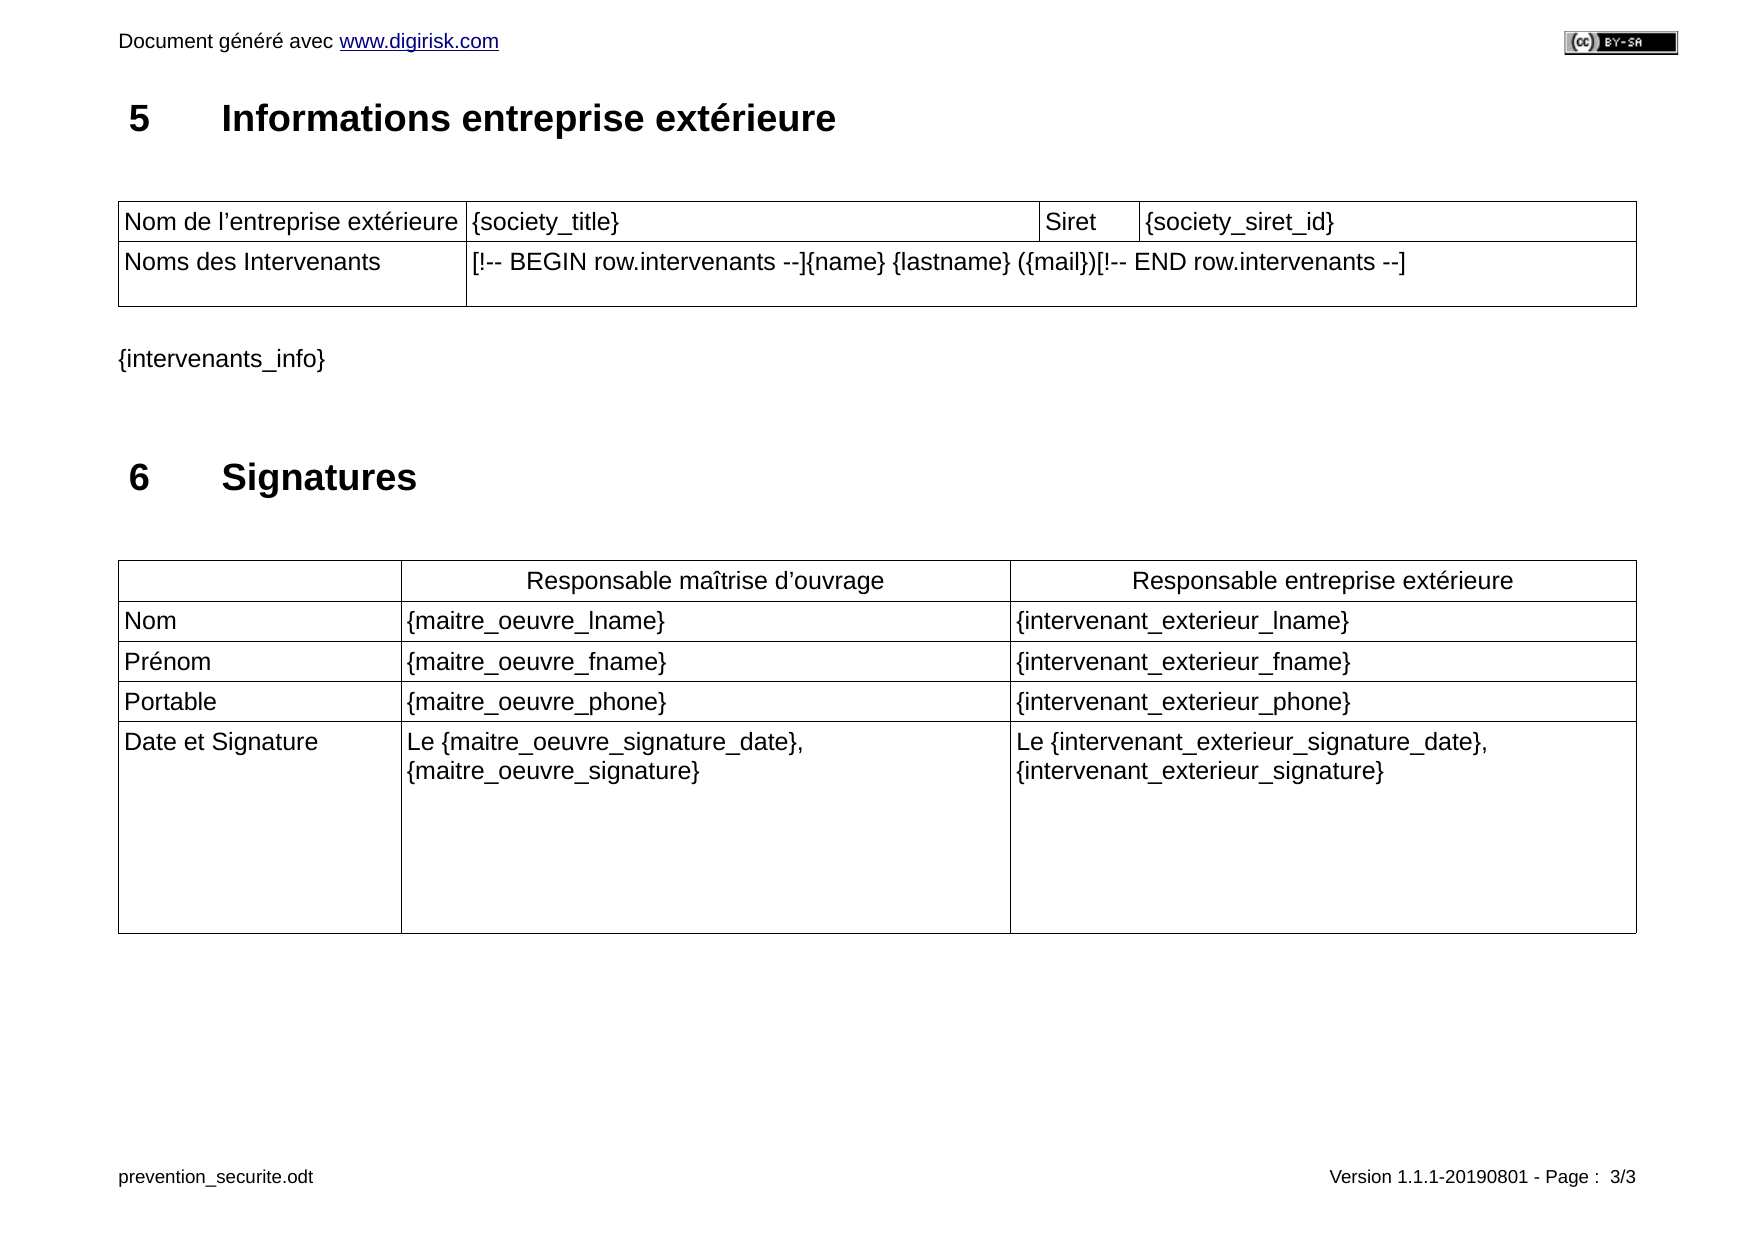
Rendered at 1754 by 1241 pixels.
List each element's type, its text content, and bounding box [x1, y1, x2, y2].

table_cell {maitre_oeuvre_lname} [402, 602, 1010, 641]
table_cell Prénom [119, 642, 401, 681]
text {intervenants_info} [118, 344, 1636, 372]
table_cell Portable [119, 682, 401, 721]
table_cell {maitre_oeuvre_phone} [402, 682, 1010, 721]
table_header Responsable maîtrise d’ouvrage [402, 561, 1010, 601]
table_header Siret [1040, 202, 1139, 241]
table_header Responsable entreprise extérieure [1011, 561, 1636, 601]
table_header {society_title} [467, 202, 1039, 241]
table_cell {maitre_oeuvre_fname} [402, 642, 1010, 681]
table_cell {intervenant_exterieur_fname} [1011, 642, 1636, 681]
picture [1564, 31, 1679, 55]
table_header [119, 561, 401, 601]
table_cell Noms des Intervenants [119, 242, 466, 306]
table_cell Le {maitre_oeuvre_signature_date}, {maitre_oeuvre_signature} [402, 722, 1010, 932]
table_cell {intervenant_exterieur_lname} [1011, 602, 1636, 641]
subtitle Signatures [118, 455, 1636, 499]
table_cell Le {intervenant_exterieur_signature_date}, {intervenant_exterieur_signature} [1011, 722, 1636, 932]
table_cell Date et Signature [119, 722, 401, 932]
table_header Nom de l’entreprise extérieure [119, 202, 466, 241]
subtitle Informations entreprise extérieure [118, 96, 1636, 139]
table_cell {intervenant_exterieur_phone} [1011, 682, 1636, 721]
table_cell Nom [119, 602, 401, 641]
table_cell [!-- BEGIN row.intervenants --]{name} {lastname} ({mail})[!-- END row.intervenants --] [467, 242, 1636, 306]
table_header {society_siret_id} [1140, 202, 1636, 241]
